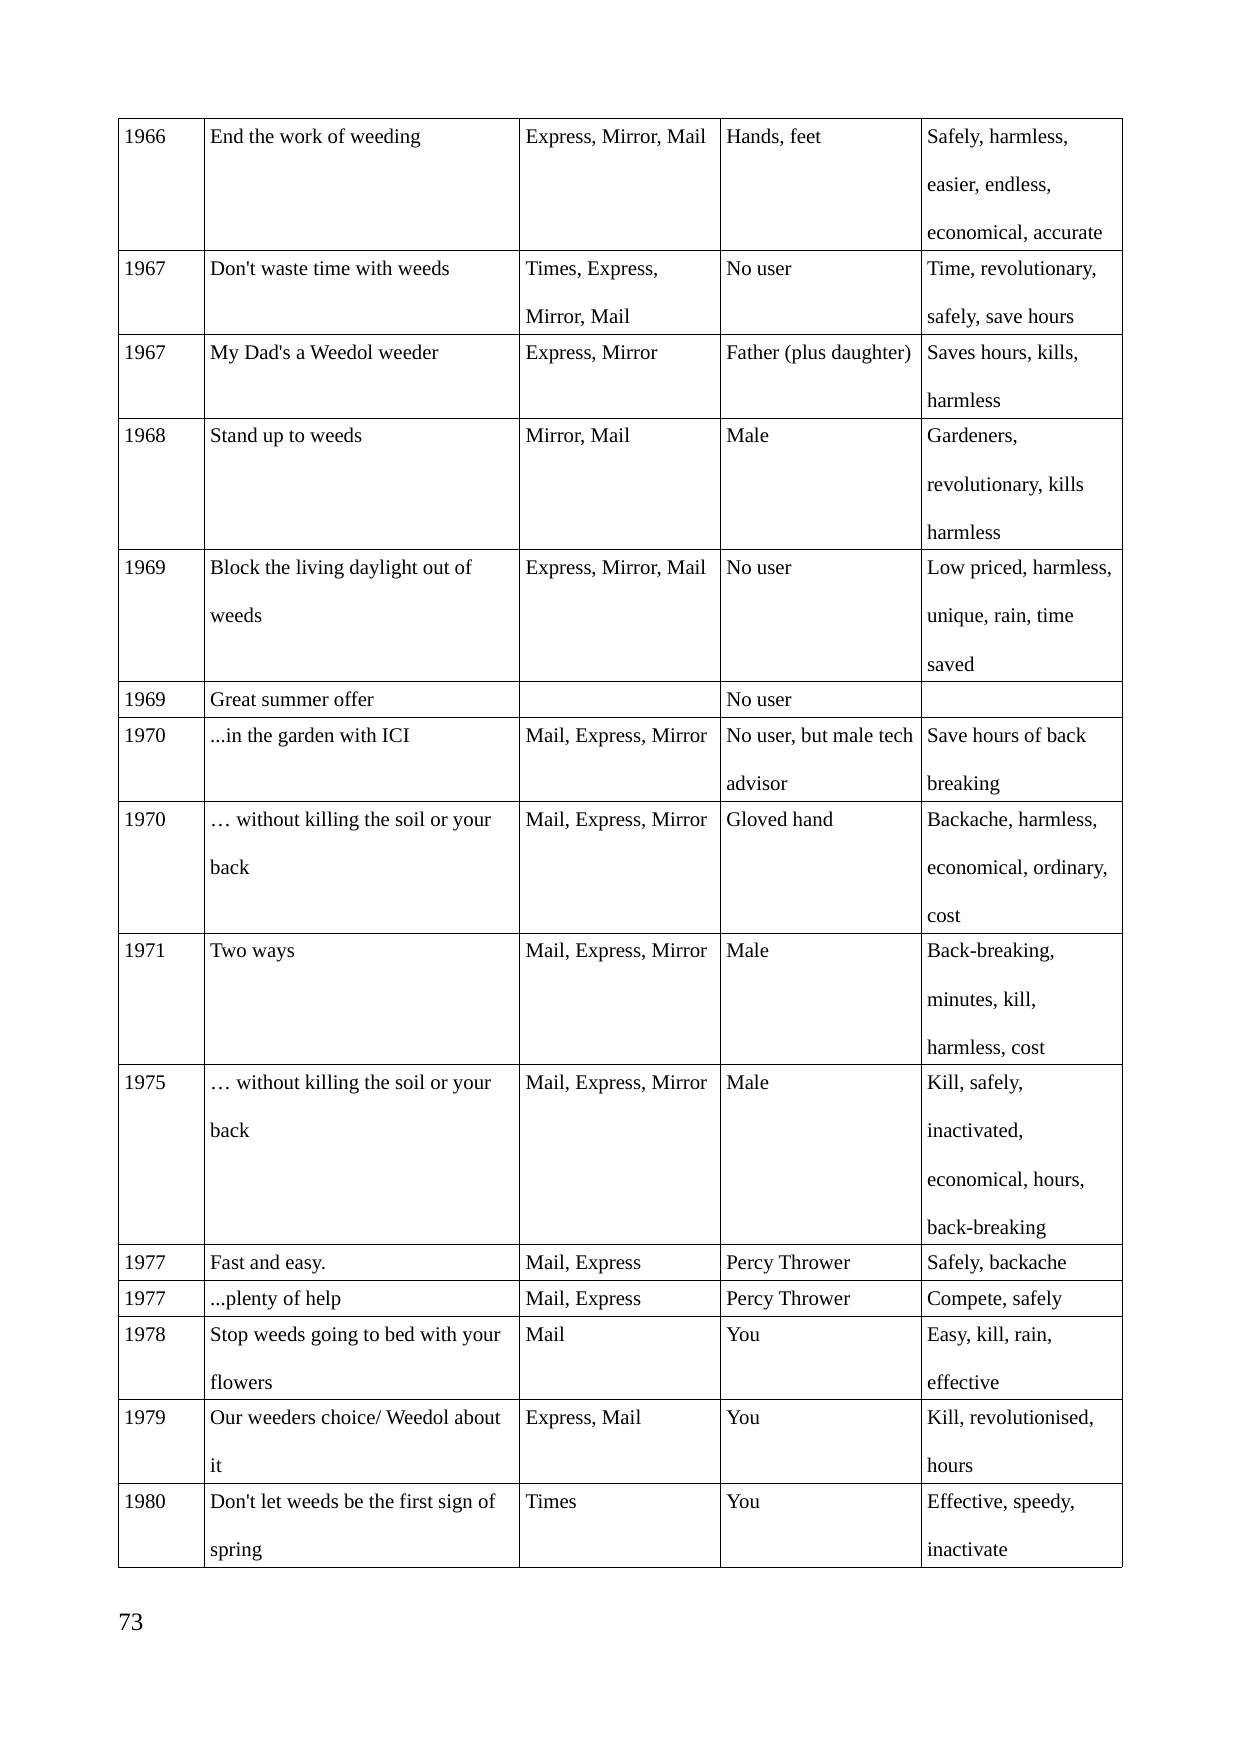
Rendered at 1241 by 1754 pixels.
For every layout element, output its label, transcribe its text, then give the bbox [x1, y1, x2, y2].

table_cell [520, 682, 720, 717]
table_cell Save hours of back breaking [922, 718, 1122, 801]
table_cell Mail, Express, Mirror [520, 718, 720, 801]
table_cell 1978 [119, 1317, 204, 1399]
table_cell No user [721, 251, 921, 334]
table_cell 1975 [119, 1065, 204, 1244]
table_cell Mail, Express, Mirror [520, 802, 720, 932]
table_cell Express, Mirror, Mail [520, 550, 720, 681]
table_cell Times, Express, Mirror, Mail [520, 251, 720, 334]
table_cell Express, Mirror, Mail [520, 119, 720, 250]
table_cell No user [721, 550, 921, 681]
table_cell 1979 [119, 1400, 204, 1483]
table_cell Safely, harmless, easier, endless, economical, accurate [922, 119, 1122, 250]
table_cell Percy Thrower [721, 1245, 921, 1280]
table_cell 1969 [119, 550, 204, 681]
table_cell Kill, revolutionised, hours [922, 1400, 1122, 1483]
table_cell Don't waste time with weeds [205, 251, 519, 334]
table_cell You [721, 1400, 921, 1483]
table_cell You [721, 1484, 921, 1567]
table_cell Stop weeds going to bed with your flowers [205, 1317, 519, 1399]
table_cell Times [520, 1484, 720, 1567]
table_cell 1966 [119, 119, 204, 250]
table_cell Block the living daylight out of weeds [205, 550, 519, 681]
table_cell Easy, kill, rain, effective [922, 1317, 1122, 1399]
table_cell Gloved hand [721, 802, 921, 932]
table_cell [922, 682, 1122, 717]
table_cell Mail, Express, Mirror [520, 934, 720, 1064]
table_cell Two ways [205, 934, 519, 1064]
table_cell Mail, Express [520, 1281, 720, 1316]
table_cell 1971 [119, 934, 204, 1064]
table_cell Kill, safely, inactivated, economical, hours, back-breaking [922, 1065, 1122, 1244]
table_cell Hands, feet [721, 119, 921, 250]
table_cell Stand up to weeds [205, 419, 519, 549]
table_cell Mail, Express [520, 1245, 720, 1280]
table_cell 1980 [119, 1484, 204, 1567]
table_cell 1970 [119, 802, 204, 932]
table_cell 1969 [119, 682, 204, 717]
table_cell 1967 [119, 251, 204, 334]
table_cell Gardeners, revolutionary, kills harmless [922, 419, 1122, 549]
table_cell 1968 [119, 419, 204, 549]
table_cell No user, but male tech advisor [721, 718, 921, 801]
table_cell Our weeders choice/ Weedol about it [205, 1400, 519, 1483]
table_cell Compete, safely [922, 1281, 1122, 1316]
table_cell End the work of weeding [205, 119, 519, 250]
table_cell 1970 [119, 718, 204, 801]
table_cell 1977 [119, 1281, 204, 1316]
table_cell … without killing the soil or your back [205, 1065, 519, 1244]
table_cell Backache, harmless, economical, ordinary, cost [922, 802, 1122, 932]
table_cell Male [721, 419, 921, 549]
table_cell You [721, 1317, 921, 1399]
table_cell … without killing the soil or your back [205, 802, 519, 932]
table_cell Effective, speedy, inactivate [922, 1484, 1122, 1567]
table_cell Percy Thrower [721, 1281, 921, 1316]
table_cell Low priced, harmless, unique, rain, time saved [922, 550, 1122, 681]
table_cell Father (plus daughter) [721, 335, 921, 417]
table_cell Safely, backache [922, 1245, 1122, 1280]
table_cell ...in the garden with ICI [205, 718, 519, 801]
table_cell Great summer offer [205, 682, 519, 717]
table_cell Express, Mail [520, 1400, 720, 1483]
table_cell Saves hours, kills, harmless [922, 335, 1122, 417]
table_cell My Dad's a Weedol weeder [205, 335, 519, 417]
table_cell Don't let weeds be the first sign of spring [205, 1484, 519, 1567]
table_cell Time, revolutionary, safely, save hours [922, 251, 1122, 334]
table_cell Mail [520, 1317, 720, 1399]
table_cell Mirror, Mail [520, 419, 720, 549]
table_cell Fast and easy. [205, 1245, 519, 1280]
table_cell Back-breaking, minutes, kill, harmless, cost [922, 934, 1122, 1064]
table_cell Male [721, 934, 921, 1064]
table_cell Male [721, 1065, 921, 1244]
table_cell No user [721, 682, 921, 717]
table_cell Express, Mirror [520, 335, 720, 417]
table_cell 1977 [119, 1245, 204, 1280]
table_cell ...plenty of help [205, 1281, 519, 1316]
table_cell 1967 [119, 335, 204, 417]
table_cell Mail, Express, Mirror [520, 1065, 720, 1244]
